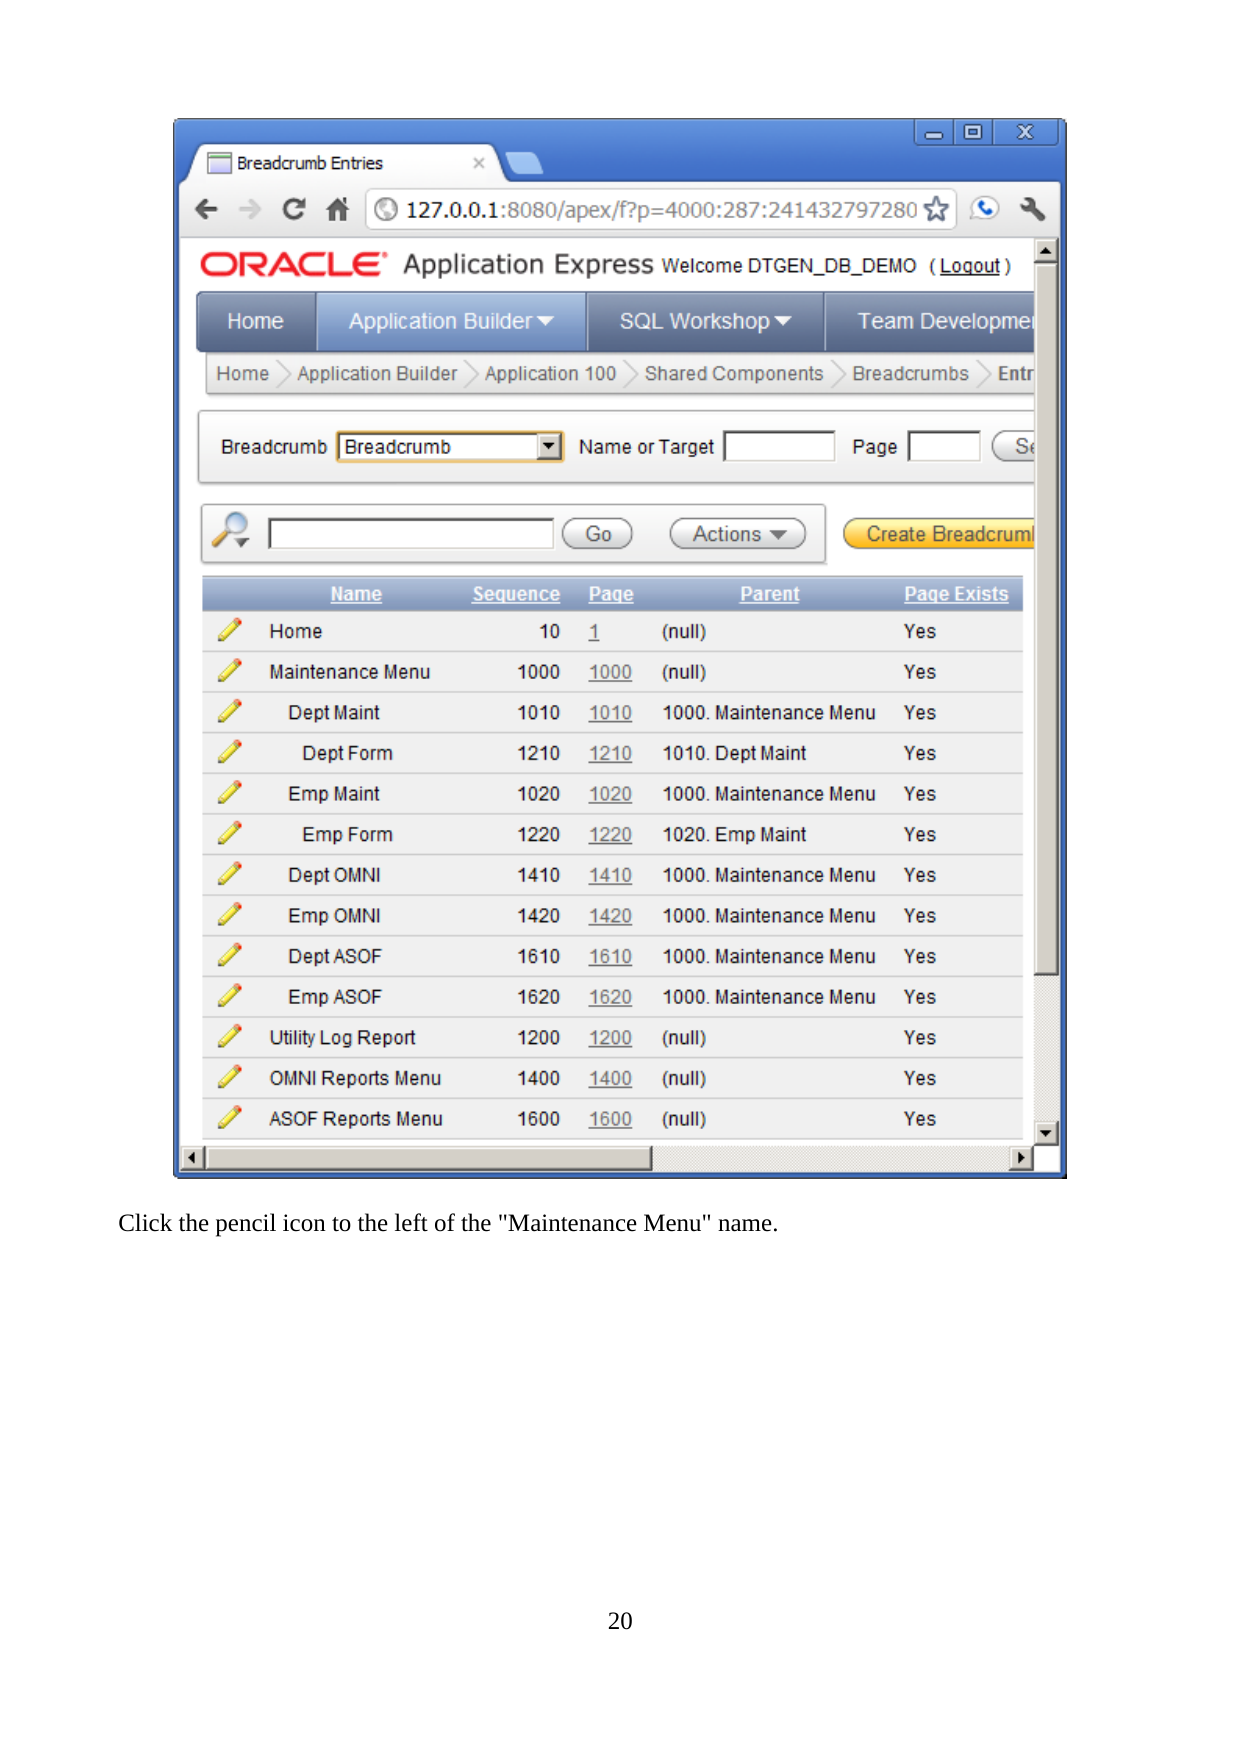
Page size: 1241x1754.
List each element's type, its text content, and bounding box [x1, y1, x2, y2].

picture [173, 118, 1067, 1179]
text Click the pencil icon to the left of the "Maintenance Menu" name. [118, 1208, 1122, 1237]
